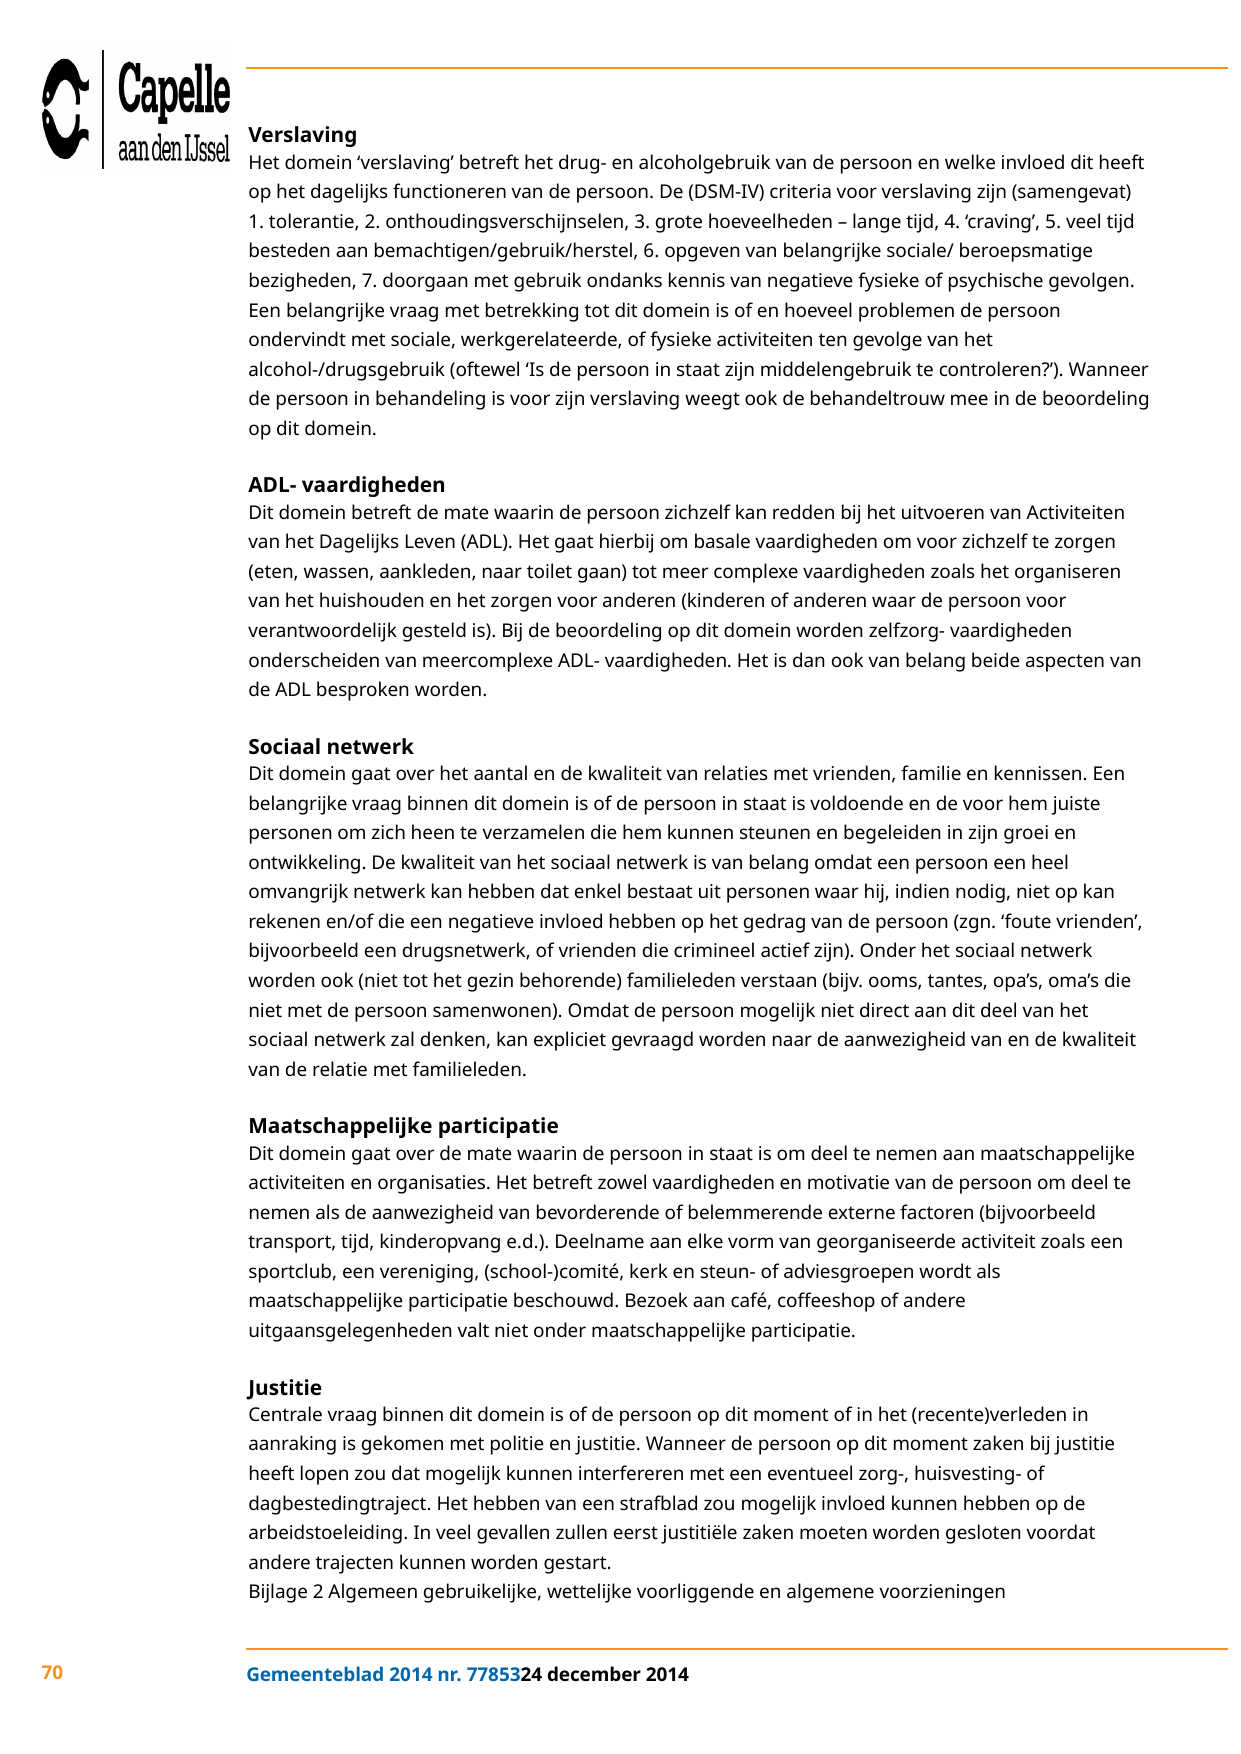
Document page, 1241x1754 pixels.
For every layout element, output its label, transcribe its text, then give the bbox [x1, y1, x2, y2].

text Dit domein gaat over het aantal en de kwaliteit van relaties met vrienden, familie en kennissen. Een belangrijke vraag binnen dit domein is of de persoon in staat is voldoende en de voor hem juiste personen om zich heen te verzamelen die hem kunnen steunen en begeleiden in zijn groei en ontwikkeling. De kwaliteit van het sociaal netwerk is van belang omdat een persoon een heel omvangrijk netwerk kan hebben dat enkel bestaat uit personen waar hij, indien nodig, niet op kan rekenen en/of die een negatieve invloed hebben op het gedrag van de persoon (zgn. ‘foute vrienden’, bijvoorbeeld een drugsnetwerk, of vrienden die crimineel actief zijn). Onder het sociaal netwerk [248, 760, 1152, 963]
text Dit domein gaat over de mate waarin de persoon in staat is om deel te nemen aan maatschappelijke activiteiten en organisaties. Het betreft zowel vaardigheden en motivatie van de persoon om deel te nemen als de aanwezigheid van bevorderende of belemmerende externe factoren (bijvoorbeeld transport, tijd, kinderopvang e.d.). Deelname aan elke vorm van georganiseerde activiteit zoals een sportclub, een vereniging, (school-)comité, kerk en steun- of adviesgroepen wordt als maatschappelijke participatie beschouwd. Bezoek aan café, coffeeshop of andere uitgaansgelegenheden valt niet onder maatschappelijke participatie. [248, 1140, 1152, 1343]
picture [41, 47, 231, 172]
text Het domein ‘verslaving’ betreft het drug- en alcoholgebruik van de persoon en welke invloed dit heeft op het dagelijks functioneren van de persoon. De (DSM-IV) criteria voor verslaving zijn (samengevat) 1. tolerantie, 2. onthoudingsverschijnselen, 3. grote hoeveelheden – lange tijd, 4. ‘craving’, 5. veel tijd besteden aan bemachtigen/gebruik/herstel, 6. opgeven van belangrijke sociale/ beroepsmatige bezigheden, 7. doorgaan met gebruik ondanks kennis van negatieve fysieke of psychische gevolgen. Een belangrijke vraag met betrekking tot dit domein is of en hoeveel problemen de persoon ondervindt met sociale, werkgerelateerde, of fysieke activiteiten ten gevolge van het alcohol-/drugsgebruik (oftewel ‘Is de persoon in staat zijn middelengebruik te controleren?’). Wanneer de persoon in behandeling is voor zijn verslaving weegt ook de behandeltrouw mee in de beoordeling op dit domein. [248, 149, 1152, 441]
text worden ook (niet tot het gezin behorende) familieleden verstaan (bijv. ooms, tantes, opa’s, oma’s die niet met de persoon samenwonen). Omdat de persoon mogelijk niet direct aan dit deel van het sociaal netwerk zal denken, kan expliciet gevraagd worden naar de aanwezigheid van en de kwaliteit van de relatie met familieleden. [248, 967, 1152, 1082]
text Dit domein betreft de mate waarin de persoon zichzelf kan redden bij het uitvoeren van Activiteiten van het Dagelijks Leven (ADL). Het gaat hierbij om basale vaardigheden om voor zichzelf te zorgen (eten, wassen, aankleden, naar toilet gaan) tot meer complexe vaardigheden zoals het organiseren van het huishouden en het zorgen voor anderen (kinderen of anderen waar de persoon voor verantwoordelijk gesteld is). Bij de beoordeling op dit domein worden zelfzorg- vaardigheden onderscheiden van meercomplexe ADL- vaardigheden. Het is dan ook van belang beide aspecten van de ADL besproken worden. [248, 499, 1152, 702]
text ADL- vaardigheden [248, 471, 1152, 499]
text Verslaving [248, 121, 1152, 149]
text Sociaal netwerk [248, 732, 1152, 760]
text Centrale vraag binnen dit domein is of de persoon op dit moment of in het (recente)verleden in aanraking is gekomen met politie en justitie. Wanneer de persoon op dit moment zaken bij justitie heeft lopen zou dat mogelijk kunnen interfereren met een eventueel zorg-, huisvesting- of dagbestedingtraject. Het hebben van een strafblad zou mogelijk invloed kunnen hebben op de arbeidstoeleiding. In veel gevallen zullen eerst justitiële zaken moeten worden gesloten voordat andere trajecten kunnen worden gestart. [248, 1401, 1152, 1575]
text Bijlage 2 Algemeen gebruikelijke, wettelijke voorliggende en algemene voorzieningen [248, 1578, 1152, 1604]
text Maatschappelijke participatie [248, 1111, 1152, 1140]
text Justitie [248, 1373, 1152, 1401]
